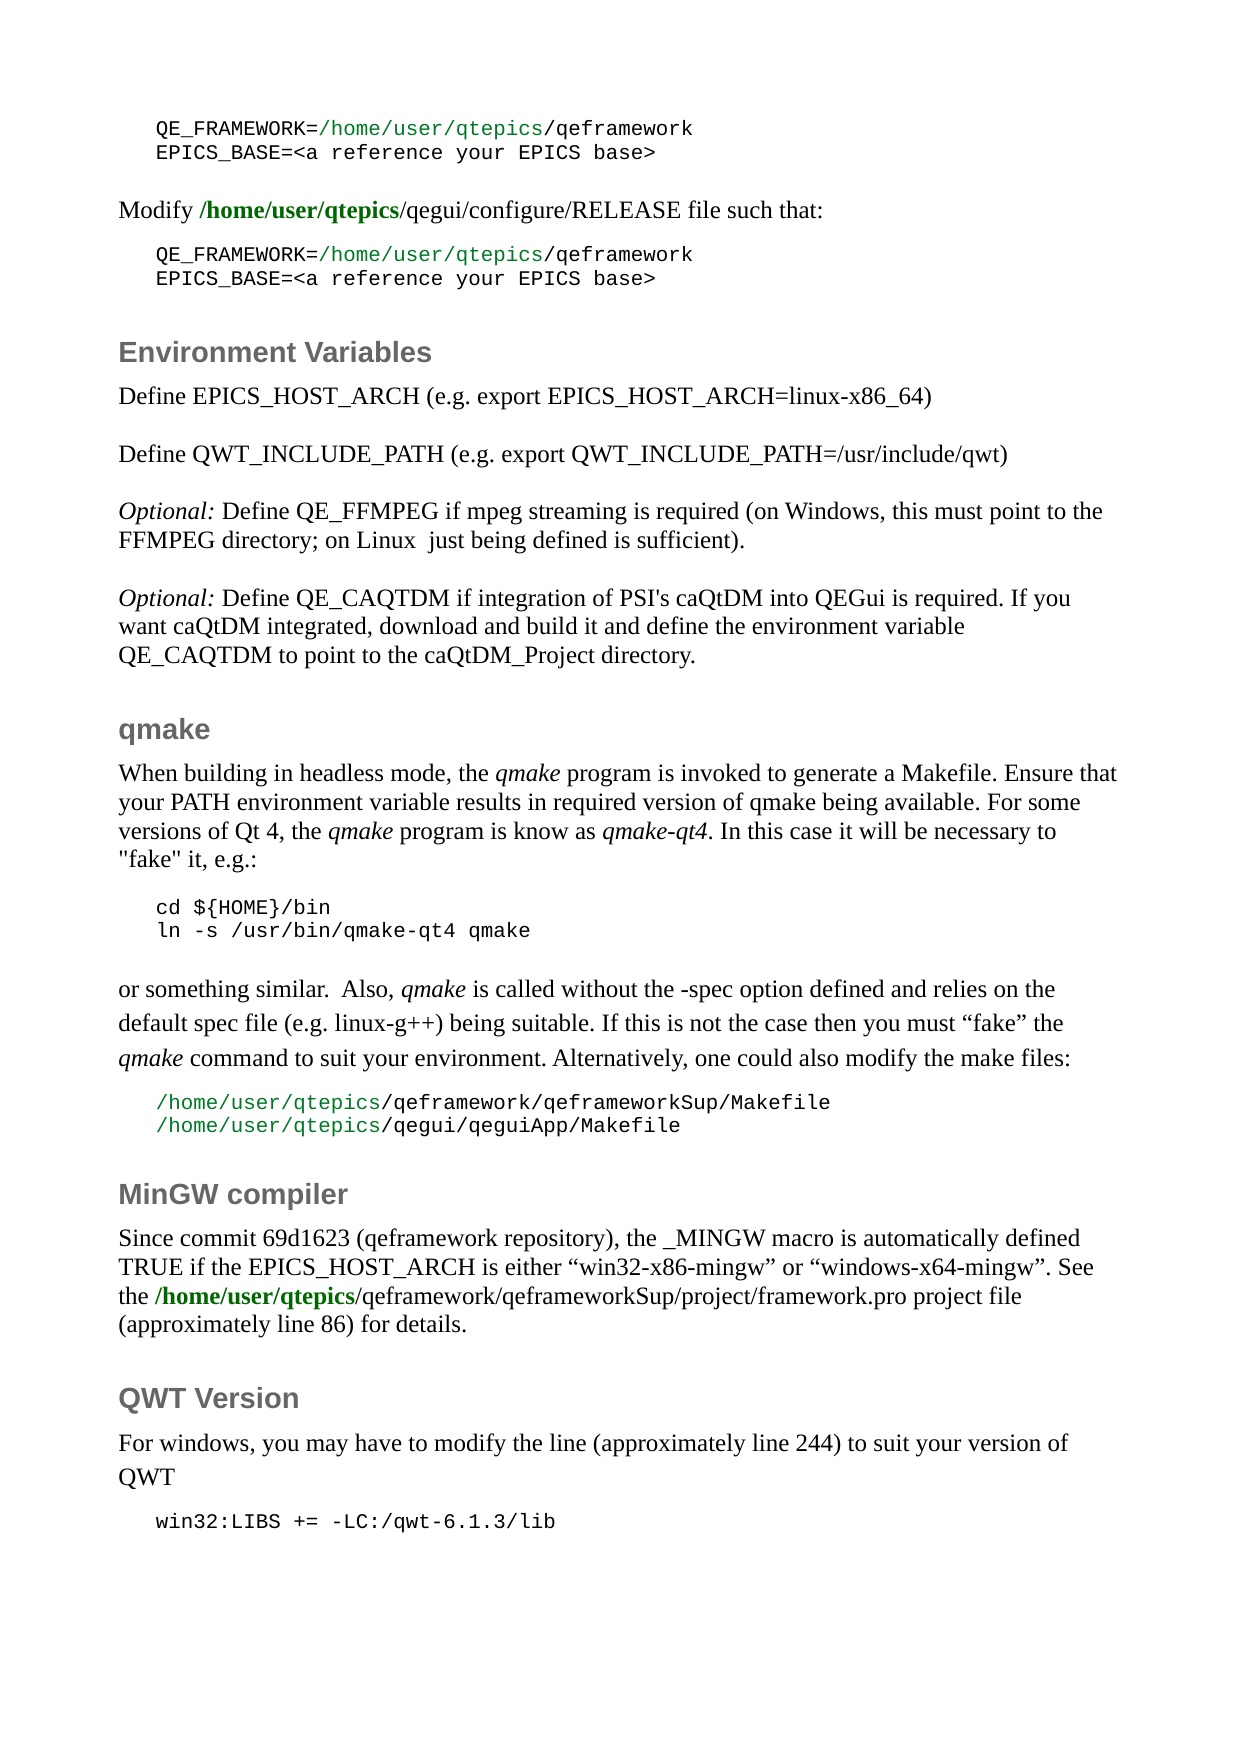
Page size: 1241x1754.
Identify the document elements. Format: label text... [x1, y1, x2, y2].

text /home/user/qtepics/qeframework/qeframeworkSup/Makefile [118, 1092, 1122, 1115]
text win32:LIBS += -LC:/qwt-6.1.3/lib [118, 1511, 1122, 1535]
subtitle Environment Variables [118, 335, 1122, 369]
subtitle QWT Version [118, 1382, 1122, 1415]
text Define EPICS_HOST_ARCH (e.g. export EPICS_HOST_ARCH=linux-x86_64) Define QWT_INCLUDE_PATH (e.g. export QWT_INCLUDE_PATH=/usr/include/qwt) Optional: Define QE_FFMPEG if mpeg streaming is required (on Windows, this must point to the FFMPEG directory; on Linux just being defined is sufficient). Optional: Define QE_CAQTDM if integration of PSI's caQtDM into QEGui is required. If you want caQtDM integrated, download and build it and define the environment variable QE_CAQTDM to point to the caQtDM_Project directory. [118, 381, 1122, 698]
subtitle MinGW compiler [118, 1177, 1122, 1211]
text QE_FRAMEWORK=/home/user/qtepics/qeframework EPICS_BASE=<a reference your EPICS base> [118, 244, 1122, 291]
text Modify /home/user/qtepics/qegui/configure/RELEASE file such that: [118, 195, 1122, 224]
text Since commit 69d1623 (qeframework repository), the _MINGW macro is automatically defined TRUE if the EPICS_HOST_ARCH is either “win32-x86-mingw” or “windows-x64-mingw”. See the /home/user/qtepics/qeframework/qeframeworkSup/project/framework.pro project file (approximately line 86) for details. [118, 1223, 1122, 1338]
text For windows, you may have to modify the line (approximately line 244) to suit your version of QWT [118, 1428, 1122, 1491]
text When building in headless mode, the qmake program is invoked to generate a Makefile. Ensure that your PATH environment variable results in required version of qmake being available. For some versions of Qt 4, the qmake program is know as qmake-qt4. In this case it will be necessary to "fake" it, e.g.: [118, 758, 1122, 873]
text QE_FRAMEWORK=/home/user/qtepics/qeframework EPICS_BASE=<a reference your EPICS base> [118, 118, 1122, 165]
subtitle qmake [118, 712, 1122, 746]
text cd ${HOME}/bin [118, 897, 1122, 921]
text ln -s /usr/bin/qmake-qt4 qmake [118, 921, 1122, 944]
text or something similar. Also, qmake is called without the -spec option defined and relies on the default spec file (e.g. linux-g++) being suitable. If this is not the case then you must “fake” the qmake command to suit your environment. Alternatively, one could also modify the make files: [118, 974, 1122, 1071]
text /home/user/qtepics/qegui/qeguiApp/Makefile [118, 1115, 1122, 1139]
